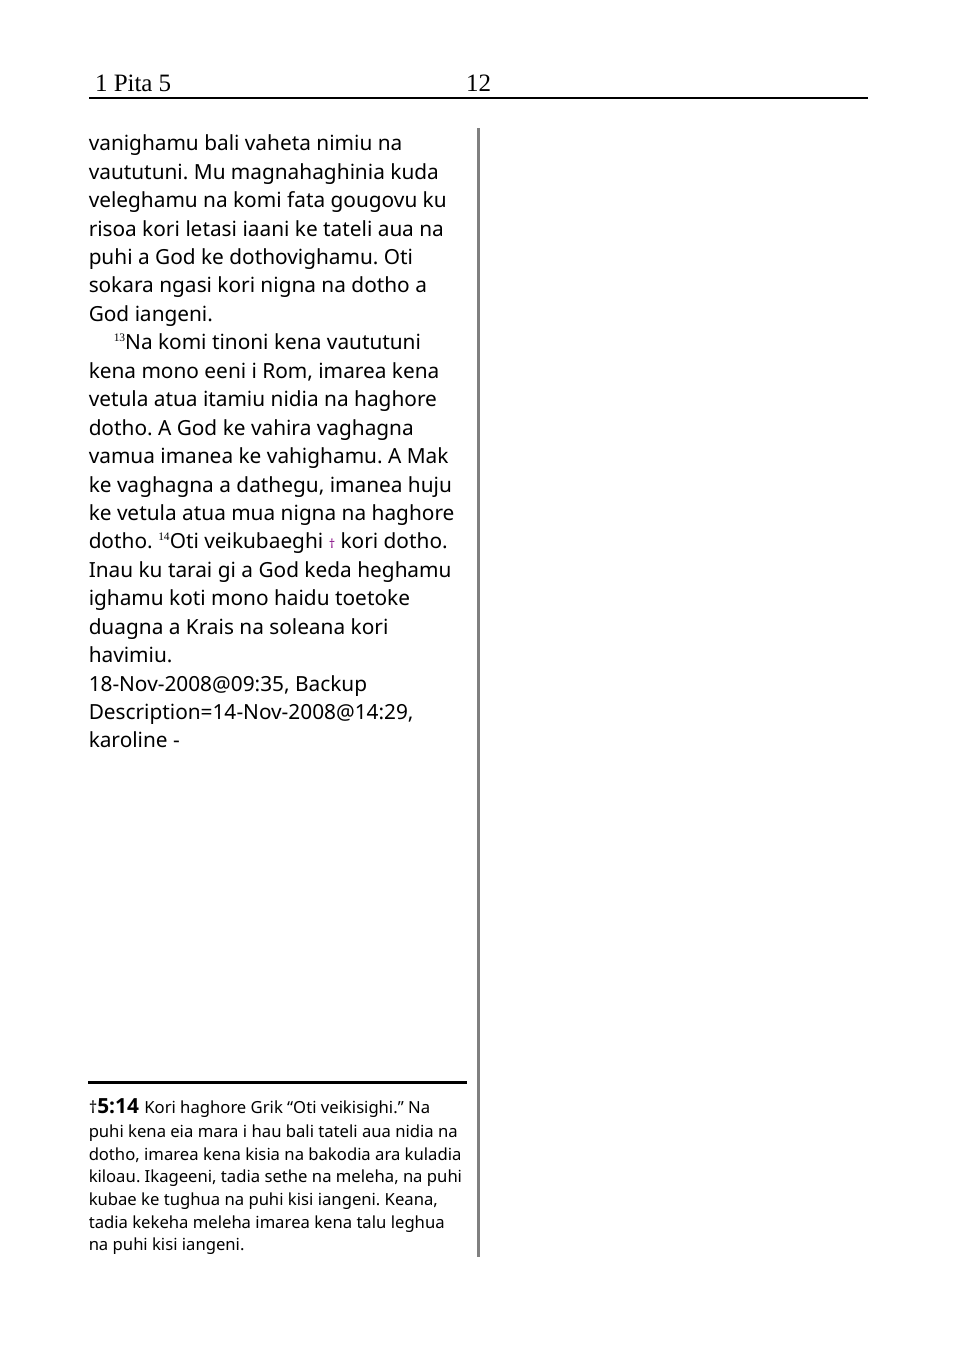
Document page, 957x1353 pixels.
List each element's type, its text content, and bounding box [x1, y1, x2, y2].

text vanighamu bali vaheta nimiu na vaututuni. Mu magnahaghinia kuda veleghamu na komi fata gougovu ku risoa kori letasi iaani ke tateli aua na puhi a God ke dothovighamu. Oti sokara ngasi kori nigna na dotho a God iangeni. [88, 128, 466, 327]
text 5:14 Kori haghore Grik “Oti veikisighi.” Na puhi kena eia mara i hau bali tateli aua nidia na dotho, imarea kena kisia na bakodia ara kuladia kiloau. Ikageeni, tadia sethe na meleha, na puhi kubae ke tughua na puhi kisi iangeni. Keana, tadia kekeha meleha imarea kena talu leghua na puhi kisi iangeni. [88, 1091, 466, 1256]
text 13Na komi tinoni kena vaututuni kena mono eeni i Rom, imarea kena vetula atua itamiu nidia na haghore dotho. A God ke vahira vaghagna vamua imanea ke vahighamu. A Mak ke vaghagna a dathegu, imanea huju ke vetula atua mua nigna na haghore dotho. 14Oti veikubaeghi kori dotho. Inau ku tarai gi a God keda heghamu ighamu koti mono haidu toetoke duagna a Krais na soleana kori havimiu. [88, 327, 466, 669]
text 18-Nov-2008@09:35, Backup Description=14-Nov-2008@14:29, karoline - [88, 669, 466, 754]
